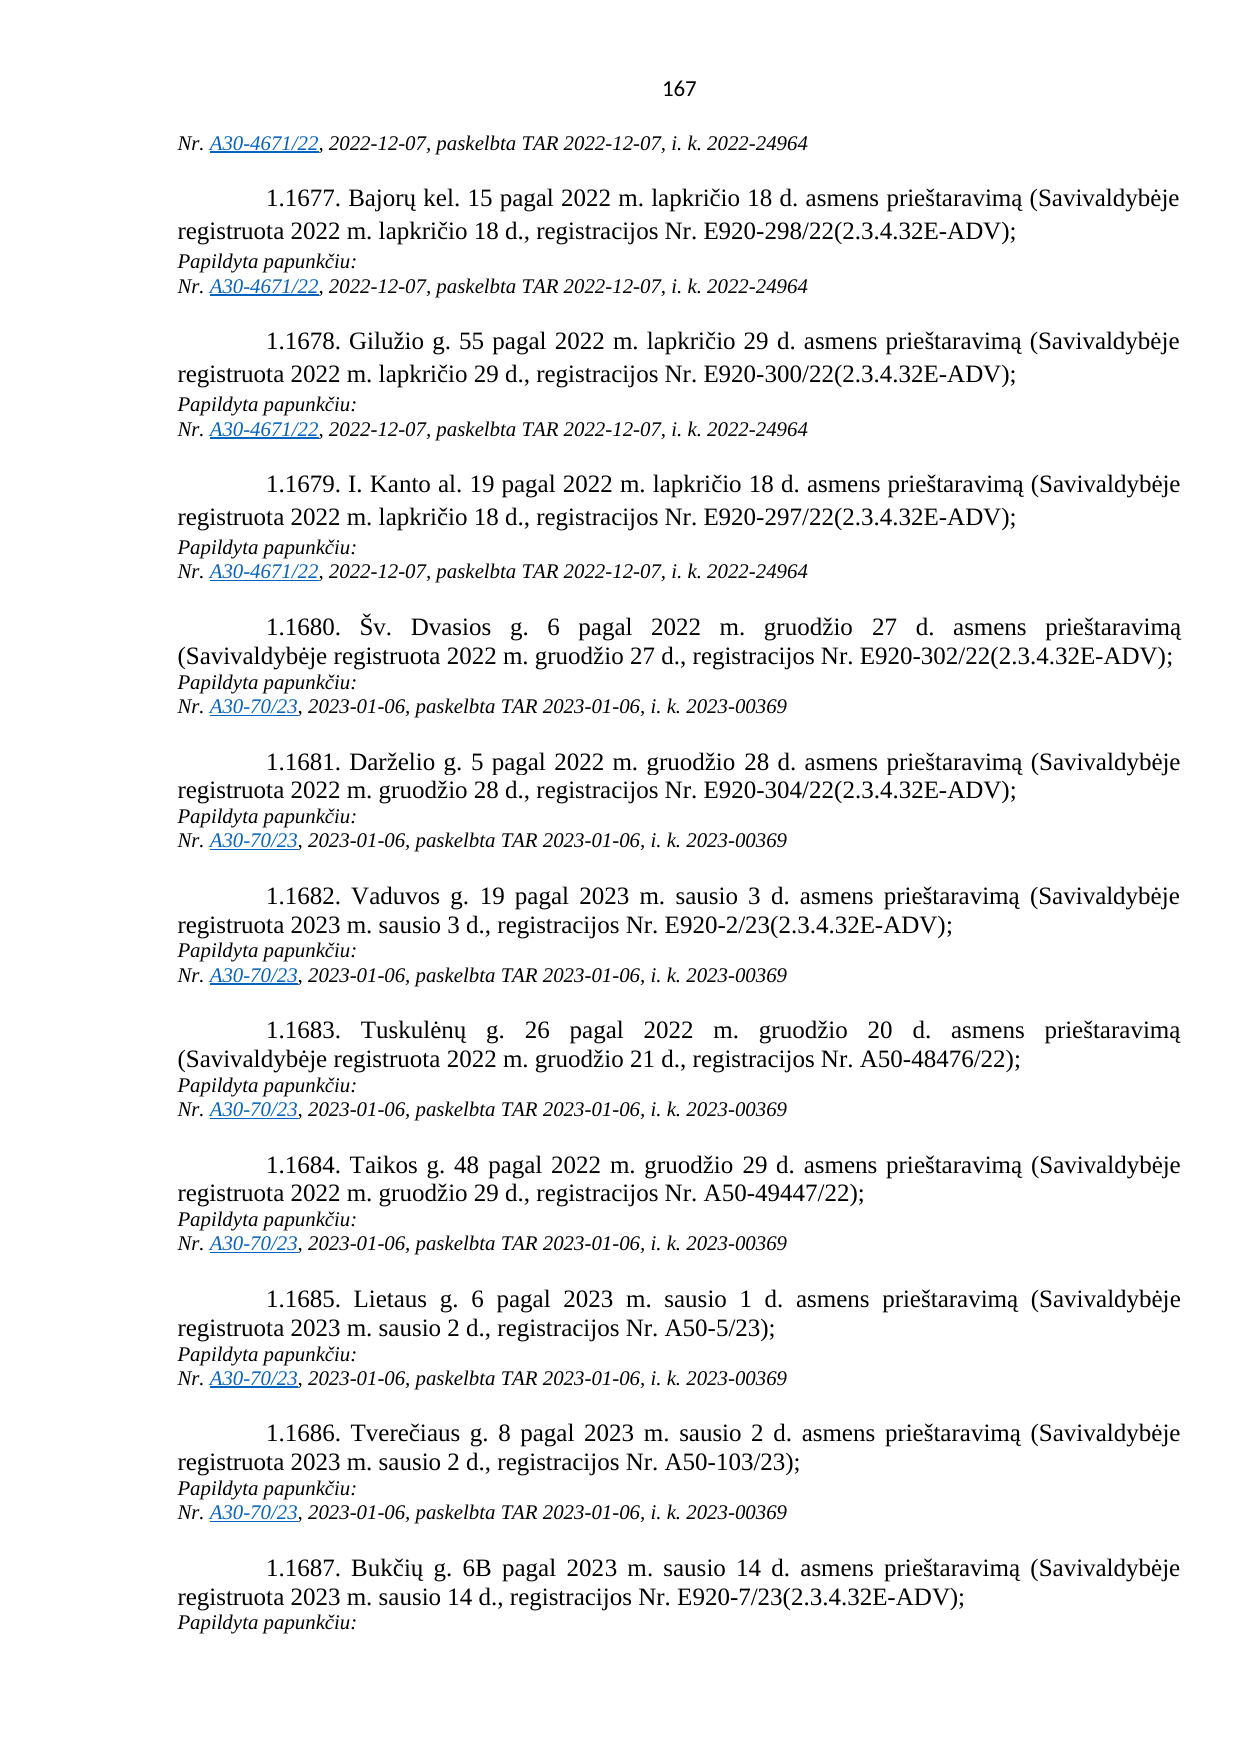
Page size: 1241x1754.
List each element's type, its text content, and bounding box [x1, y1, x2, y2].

text 1.1680. Šv. Dvasios g. 6 pagal 2022 m. gruodžio 27 d. asmens prieštaravimą (Savivaldybėje registruota 2022 m. gruodžio 27 d., registracijos Nr. E920-302/22(2.3.4.32E-ADV); [177, 612, 1181, 670]
text Papildyta papunkčiu: [177, 1207, 1181, 1231]
text Nr. A30-4671/22, 2022-12-07, paskelbta TAR 2022-12-07, i. k. 2022-24964 [177, 273, 1181, 298]
text Nr. A30-4671/22, 2022-12-07, paskelbta TAR 2022-12-07, i. k. 2022-24964 [177, 559, 1181, 583]
text 1.1684. Taikos g. 48 pagal 2022 m. gruodžio 29 d. asmens prieštaravimą (Savivaldybėje registruota 2022 m. gruodžio 29 d., registracijos Nr. A50-49447/22); [177, 1150, 1181, 1207]
text Nr. A30-70/23, 2023-01-06, paskelbta TAR 2023-01-06, i. k. 2023-00369 [177, 962, 1181, 987]
text 1.1682. Vaduvos g. 19 pagal 2023 m. sausio 3 d. asmens prieštaravimą (Savivaldybėje registruota 2023 m. sausio 3 d., registracijos Nr. E920-2/23(2.3.4.32E-ADV); [177, 881, 1181, 938]
text 1.1681. Darželio g. 5 pagal 2022 m. gruodžio 28 d. asmens prieštaravimą (Savivaldybėje registruota 2022 m. gruodžio 28 d., registracijos Nr. E920-304/22(2.3.4.32E-ADV); [177, 747, 1181, 804]
text Nr. A30-70/23, 2023-01-06, paskelbta TAR 2023-01-06, i. k. 2023-00369 [177, 1097, 1181, 1121]
text 1.1678. Gilužio g. 55 pagal 2022 m. lapkričio 29 d. asmens prieštaravimą (Savivaldybėje registruota 2022 m. lapkričio 29 d., registracijos Nr. E920-300/22(2.3.4.32E-ADV); [177, 326, 1181, 388]
text 1.1683. Tuskulėnų g. 26 pagal 2022 m. gruodžio 20 d. asmens prieštaravimą (Savivaldybėje registruota 2022 m. gruodžio 21 d., registracijos Nr. A50-48476/22); [177, 1015, 1181, 1073]
text Papildyta papunkčiu: [177, 1342, 1181, 1366]
text Nr. A30-4671/22, 2022-12-07, paskelbta TAR 2022-12-07, i. k. 2022-24964 [177, 131, 1181, 155]
text 1.1685. Lietaus g. 6 pagal 2023 m. sausio 1 d. asmens prieštaravimą (Savivaldybėje registruota 2023 m. sausio 2 d., registracijos Nr. A50-5/23); [177, 1284, 1181, 1342]
text Papildyta papunkčiu: [177, 1610, 1181, 1634]
text Papildyta papunkčiu: [177, 670, 1181, 694]
text 1.1687. Bukčių g. 6B pagal 2023 m. sausio 14 d. asmens prieštaravimą (Savivaldybėje registruota 2023 m. sausio 14 d., registracijos Nr. E920-7/23(2.3.4.32E-ADV); [177, 1553, 1181, 1610]
text 1.1677. Bajorų kel. 15 pagal 2022 m. lapkričio 18 d. asmens prieštaravimą (Savivaldybėje registruota 2022 m. lapkričio 18 d., registracijos Nr. E920-298/22(2.3.4.32E-ADV); [177, 183, 1181, 245]
text Nr. A30-70/23, 2023-01-06, paskelbta TAR 2023-01-06, i. k. 2023-00369 [177, 1231, 1181, 1255]
text Nr. A30-4671/22, 2022-12-07, paskelbta TAR 2022-12-07, i. k. 2022-24964 [177, 416, 1181, 441]
text Papildyta papunkčiu: [177, 1073, 1181, 1097]
text Papildyta papunkčiu: [177, 804, 1181, 828]
text 1.1686. Tverečiaus g. 8 pagal 2023 m. sausio 2 d. asmens prieštaravimą (Savivaldybėje registruota 2023 m. sausio 2 d., registracijos Nr. A50-103/23); [177, 1418, 1181, 1476]
text Papildyta papunkčiu: [177, 1476, 1181, 1500]
text Papildyta papunkčiu: [177, 938, 1181, 962]
text Nr. A30-70/23, 2023-01-06, paskelbta TAR 2023-01-06, i. k. 2023-00369 [177, 694, 1181, 718]
text Papildyta papunkčiu: [177, 535, 1181, 559]
text Papildyta papunkčiu: [177, 249, 1181, 273]
text Nr. A30-70/23, 2023-01-06, paskelbta TAR 2023-01-06, i. k. 2023-00369 [177, 1500, 1181, 1524]
text Nr. A30-70/23, 2023-01-06, paskelbta TAR 2023-01-06, i. k. 2023-00369 [177, 828, 1181, 852]
text Papildyta papunkčiu: [177, 392, 1181, 416]
text 1.1679. I. Kanto al. 19 pagal 2022 m. lapkričio 18 d. asmens prieštaravimą (Savivaldybėje registruota 2022 m. lapkričio 18 d., registracijos Nr. E920-297/22(2.3.4.32E-ADV); [177, 469, 1181, 531]
text Nr. A30-70/23, 2023-01-06, paskelbta TAR 2023-01-06, i. k. 2023-00369 [177, 1366, 1181, 1390]
